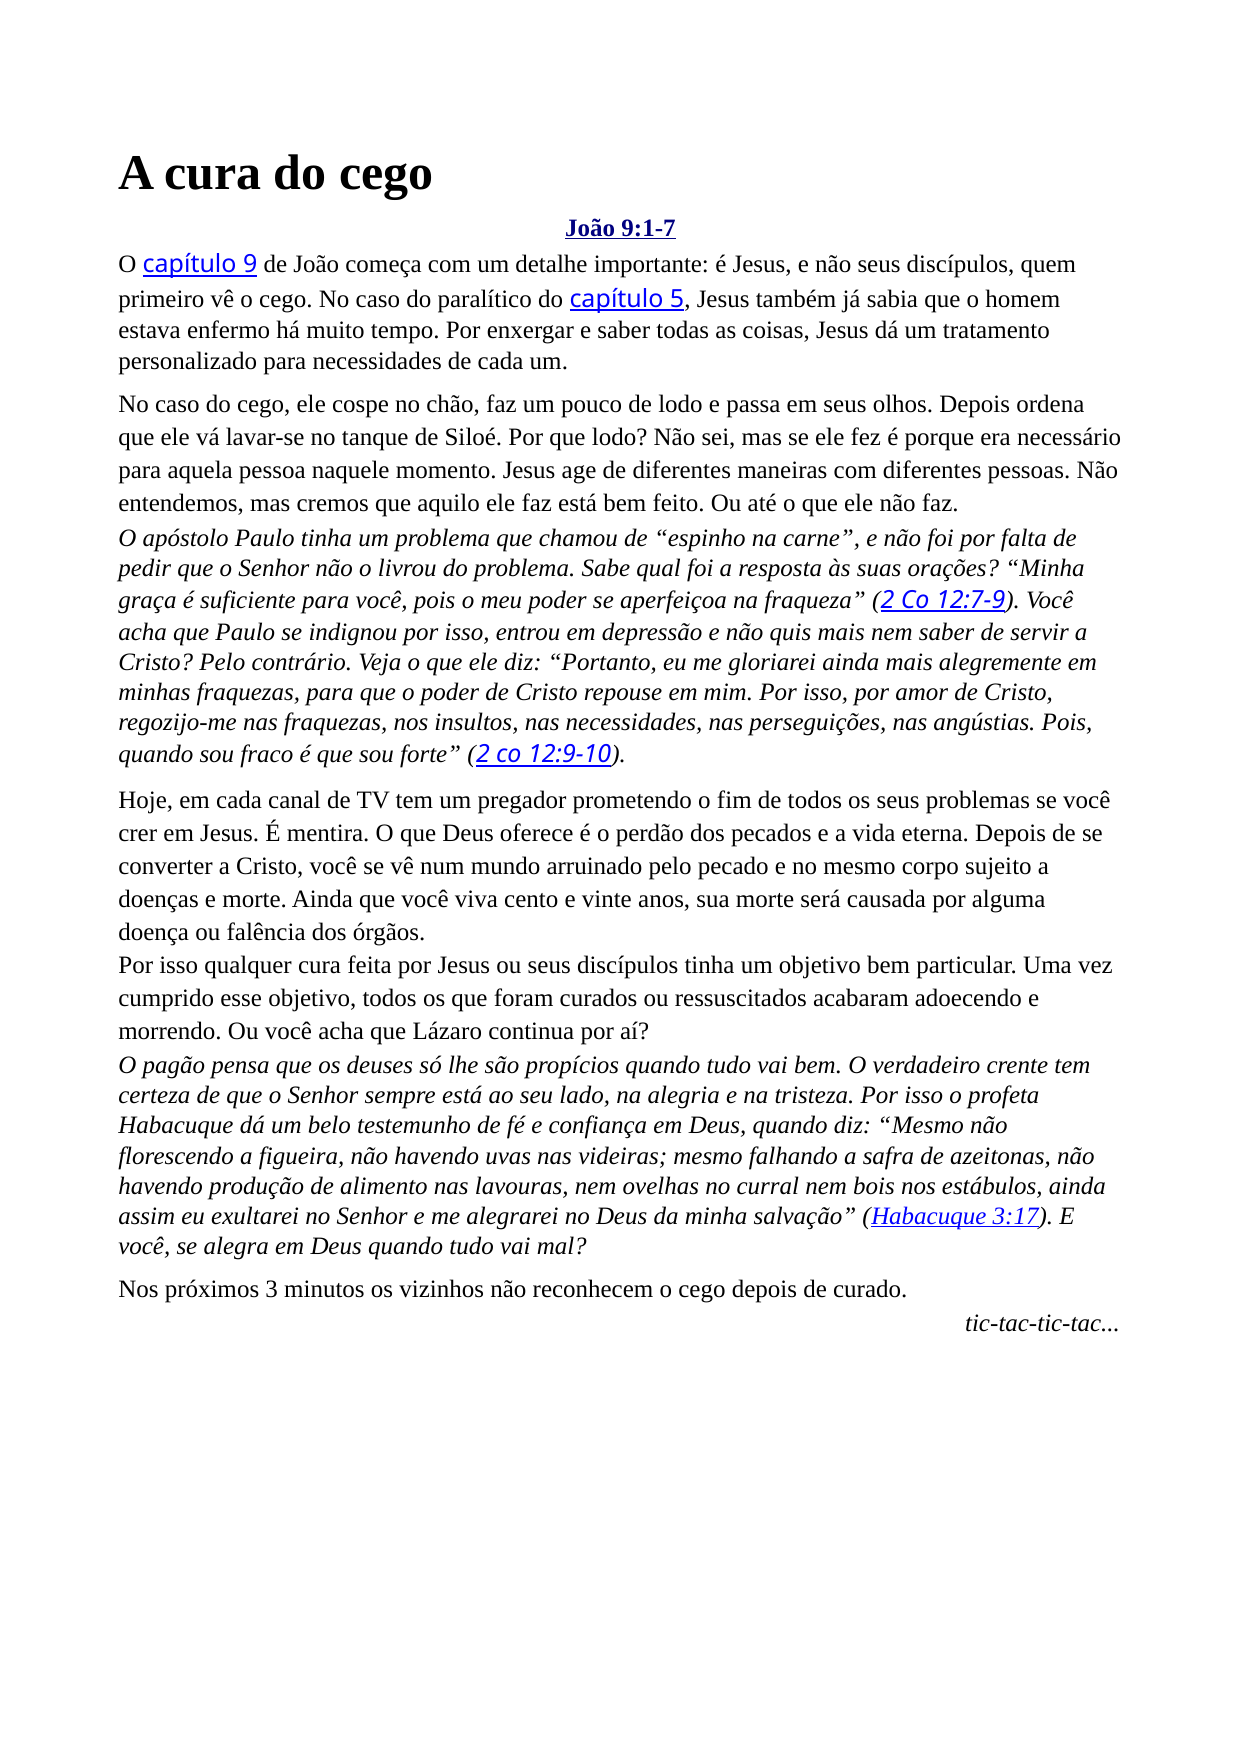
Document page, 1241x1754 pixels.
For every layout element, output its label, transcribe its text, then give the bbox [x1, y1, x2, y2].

text Por isso qualquer cura feita por Jesus ou seus discípulos tinha um objetivo bem particular. Uma vez cumprido esse objetivo, todos os que foram curados ou ressuscitados acabaram adoecendo e morrendo. Ou você acha que Lázaro continua por aí? [118, 950, 1122, 1045]
text Hoje, em cada canal de TV tem um pregador prometendo o fim de todos os seus problemas se você crer em Jesus. É mentira. O que Deus oferece é o perdão dos pecados e a vida eterna. Depois de se converter a Cristo, você se vê num mundo arruinado pelo pecado e no mesmo corpo sujeito a doenças e morte. Ainda que você viva cento e vinte anos, sua morte será causada por alguma doença ou falência dos órgãos. [118, 785, 1122, 946]
text Nos próximos 3 minutos os vizinhos não reconhecem o cego depois de curado. [118, 1274, 1122, 1303]
subtitle A cura do cego [118, 143, 1122, 201]
text O capítulo 9 de João começa com um detalhe importante: é Jesus, e não seus discípulos, quem primeiro vê o cego. No caso do paralítico do capítulo 5, Jesus também já sabia que o homem estava enfermo há muito tempo. Por enxergar e saber todas as coisas, Jesus dá um tratamento personalizado para necessidades de cada um. [118, 246, 1122, 374]
text No caso do cego, ele cospe no chão, faz um pouco de lodo e passa em seus olhos. Depois ordena que ele vá lavar-se no tanque de Siloé. Por que lodo? Não sei, mas se ele fez é porque era necessário para aquela pessoa naquele momento. Jesus age de diferentes maneiras com diferentes pessoas. Não entendemos, mas cremos que aquilo ele faz está bem feito. Ou até o que ele não faz. [118, 389, 1122, 517]
text O apóstolo Paulo tinha um problema que chamou de “espinho na carne”, e não foi por falta de pedir que o Senhor não o livrou do problema. Sabe qual foi a resposta às suas orações? “Minha graça é suficiente para você, pois o meu poder se aperfeiçoa na fraqueza” (2 Co 12:7-9). Você acha que Paulo se indignou por isso, entrou em depressão e não quis mais nem saber de servir a Cristo? Pelo contrário. Veja o que ele diz: “Portanto, eu me gloriarei ainda mais alegremente em minhas fraquezas, para que o poder de Cristo repouse em mim. Por isso, por amor de Cristo, regozijo-me nas fraquezas, nos insultos, nas necessidades, nas perseguições, nas angústias. Pois, quando sou fraco é que sou forte” (2 co 12:9-10). [118, 521, 1122, 770]
text tic-tac-tic-tac... [118, 1308, 1122, 1336]
text O pagão pensa que os deuses só lhe são propícios quando tudo vai bem. O verdadeiro crente tem certeza de que o Senhor sempre está ao seu lado, na alegria e na tristeza. Por isso o profeta Habacuque dá um belo testemunho de fé e confiança em Deus, quando diz: “Mesmo não florescendo a figueira, não havendo uvas nas videiras; mesmo falhando a safra de azeitonas, não havendo produção de alimento nas lavouras, nem ovelhas no curral nem bois nos estábulos, ainda assim eu exultarei no Senhor e me alegrarei no Deus da minha salvação” (Habacuque 3:17). E você, se alegra em Deus quando tudo vai mal? [118, 1049, 1122, 1260]
text João 9:1-7 [118, 213, 1122, 242]
